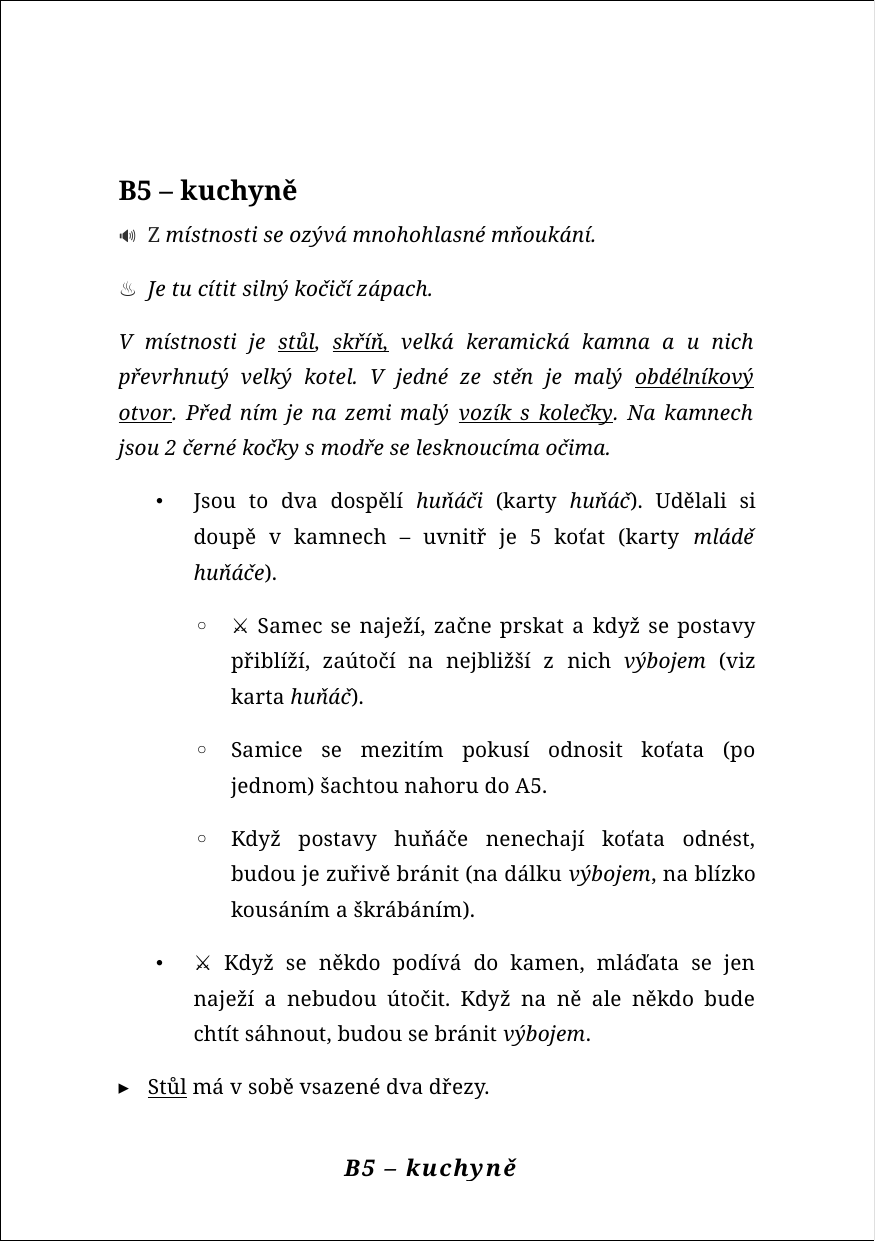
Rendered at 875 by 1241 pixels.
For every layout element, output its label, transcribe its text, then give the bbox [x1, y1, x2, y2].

text ♨ Je tu cítit silný kočičí zápach. [118, 274, 756, 302]
list ⚔ Samec se naježí, začne prskat a⁠ když se postavy přiblíží, zaútočí na nejbližší z⁠ nich výbojem (viz karta huňáč). [193, 611, 756, 710]
list Když postavy huňáče nenechají koťata odnést, budou je zuřivě bránit (na dálku výbojem, na blízko kousáním a⁠ škrábáním). [193, 824, 756, 923]
list Jsou to dva dospělí huňáči (karty huňáč). Udělali si doupě v⁠ kamnech – uvnitř je 5 koťat (karty mládě huňáče). [156, 487, 756, 586]
list ⚔ Když se někdo podívá do kamen, mláďata se jen naježí a⁠ nebudou útočit. Když na ně ale někdo bude chtít sáhnout, budou se bránit výbojem. [156, 948, 756, 1048]
text V⁠ místnosti je stůl, skříň, velká keramická kamna a⁠ u⁠ nich převrhnutý velký kotel. V⁠ jedné ze stěn je malý obdélníkový otvor. Před ním je na zemi malý vozík s⁠ kolečky. Na kamnech jsou 2 černé kočky s⁠ modře se lesknoucíma očima. [118, 327, 756, 462]
subtitle B5 – kuchyně [118, 172, 756, 209]
text ▸ Stůl má v⁠ sobě vsazené dva dřezy. [118, 1072, 756, 1101]
list Samice se mezitím pokusí odnosit koťata (po jednom) šachtou nahoru do A5. [193, 735, 756, 799]
text 🔊 Z⁠ místnosti se ozývá mnohohlasné mňoukání. [118, 220, 756, 249]
